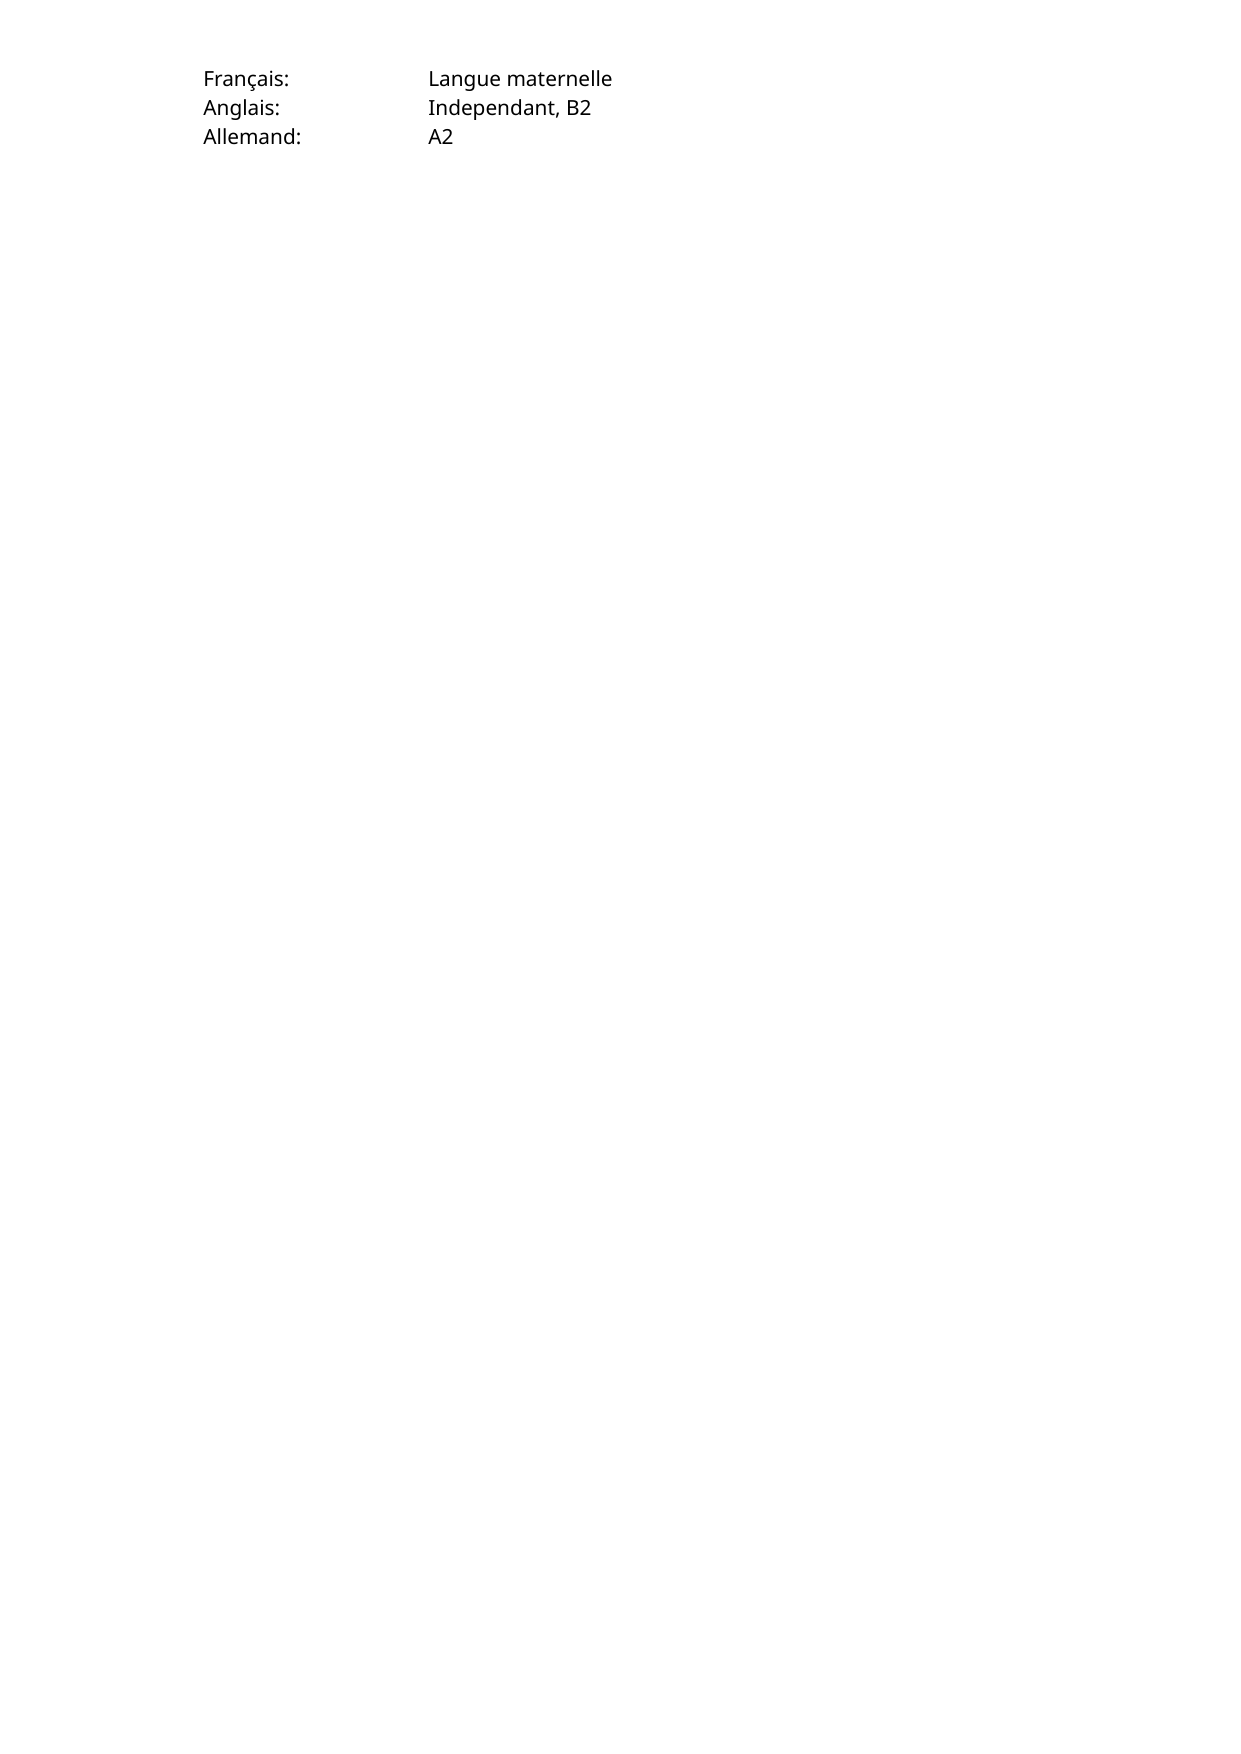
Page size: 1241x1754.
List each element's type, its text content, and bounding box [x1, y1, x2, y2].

text Français: Langue maternelle [59, 59, 1180, 93]
text Anglais: Independant, B2 [59, 93, 1180, 122]
text Allemand: A2 [59, 122, 1180, 150]
